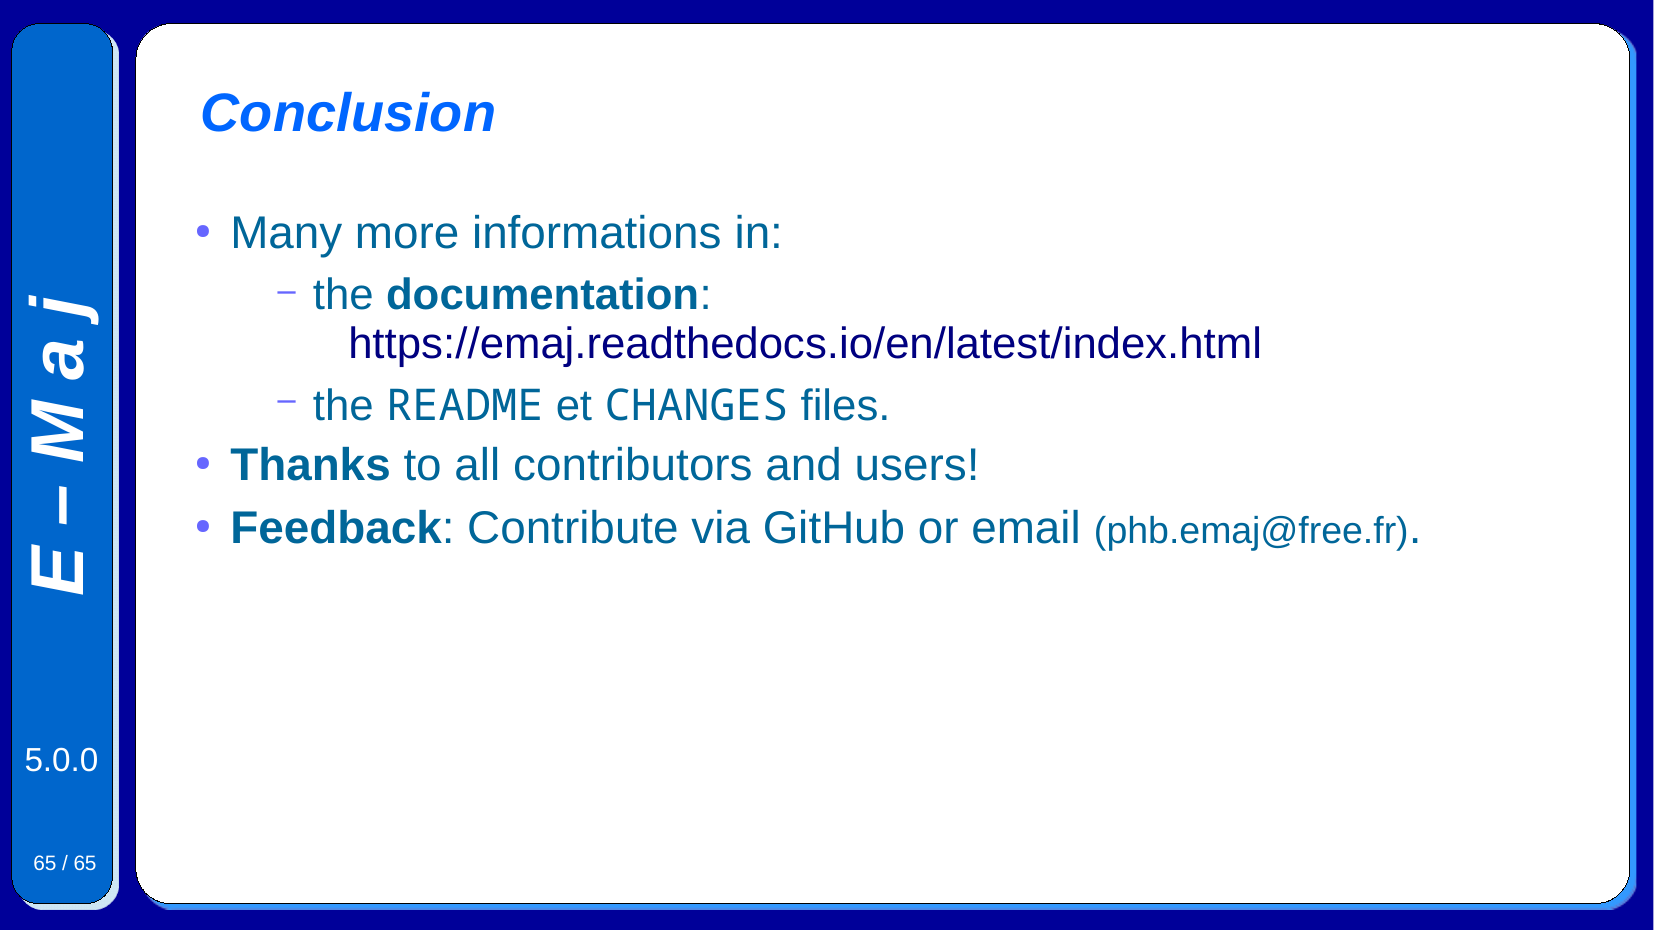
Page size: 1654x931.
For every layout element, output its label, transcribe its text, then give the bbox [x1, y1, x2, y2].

list Many more informations in: the documentation: https://emaj.readthedocs.io/en/latest/index.html the README et CHANGES files. Thanks to all contributors and users! Feedback: Contribute via GitHub or email (phb.emaj@free.fr). [177, 206, 1587, 827]
title Conclusion [200, 34, 1575, 191]
